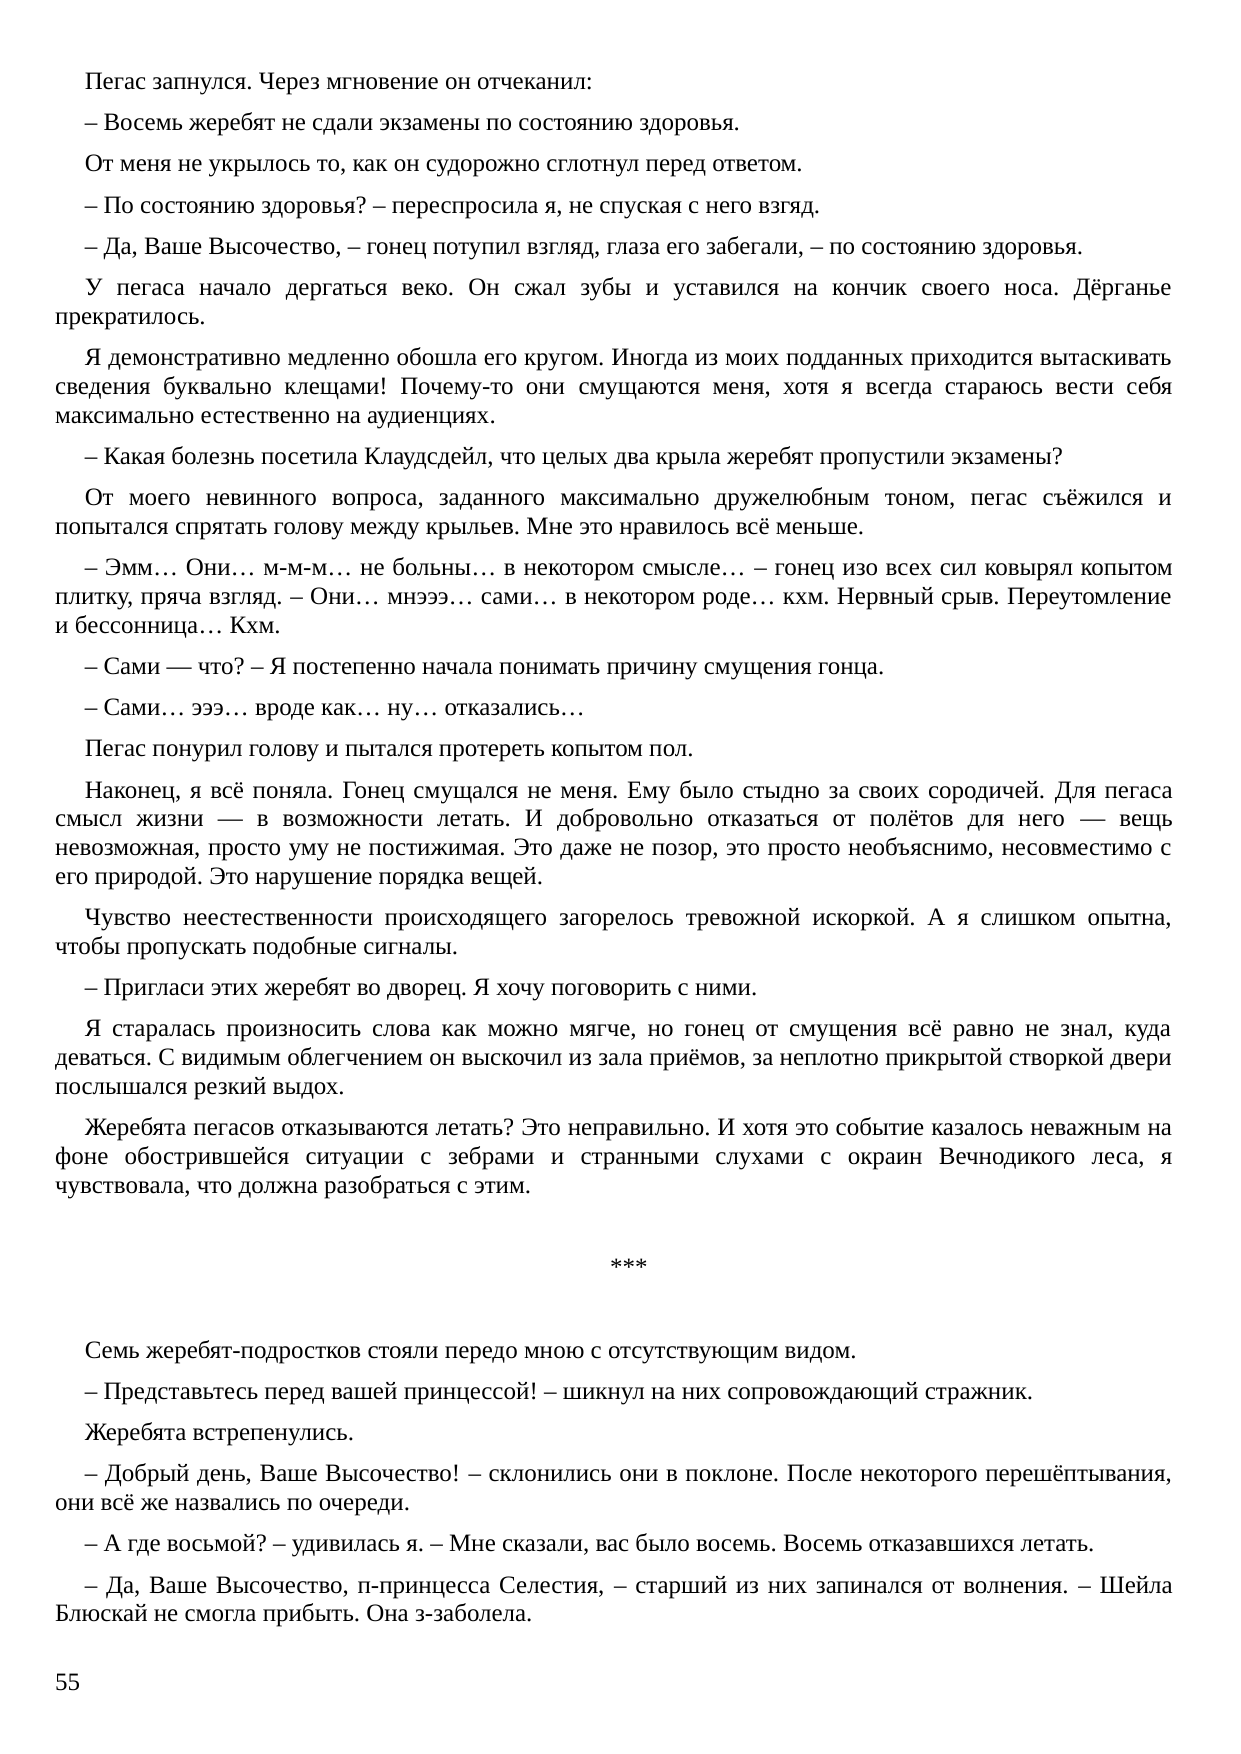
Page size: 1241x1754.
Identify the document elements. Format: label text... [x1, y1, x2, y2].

text – Эмм… Они… м-м-м… не больны… в некотором смысле… – гонец изо всех сил ковырял копытом плитку, пряча взгляд. – Они… мнэээ… сами… в некотором роде… кхм. Нервный срыв. Переутомление и бессонница… Кхм. [55, 552, 1173, 638]
text У пегаса начало дергаться веко. Он сжал зубы и уставился на кончик своего носа. Дёрганье прекратилось. [55, 272, 1173, 330]
text – Какая болезнь посетила Клаудсдейл, что целых два крыла жеребят пропустили экзамены? [55, 441, 1173, 470]
text – А где восьмой? – удивилась я. – Мне сказали, вас было восемь. Восемь отказавшихся летать. [55, 1528, 1173, 1557]
text Наконец, я всё поняла. Гонец смущался не меня. Ему было стыдно за своих сородичей. Для пегаса смысл жизни — в возможности летать. И добровольно отказаться от полётов для него — вещь невозможная, просто уму не постижимая. Это даже не позор, это просто необъяснимо, несовместимо с его природой. Это нарушение порядка вещей. [55, 775, 1173, 890]
text Жеребята встрепенулись. [55, 1417, 1173, 1446]
text – Представьтесь перед вашей принцессой! – шикнул на них сопровождающий стражник. [55, 1376, 1173, 1405]
text Жеребята пегасов отказываются летать? Это неправильно. И хотя это событие казалось неважным на фоне обострившейся ситуации с зебрами и странными слухами с окраин Вечнодикого леса, я чувствовала, что должна разобраться с этим. [55, 1112, 1173, 1198]
text Семь жеребят-подростков стояли передо мною с отсутствующим видом. [55, 1335, 1173, 1363]
text – Пригласи этих жеребят во дворец. Я хочу поговорить с ними. [55, 972, 1173, 1001]
text Чувство неестественности происходящего загорелось тревожной искоркой. А я слишком опытна, чтобы пропускать подобные сигналы. [55, 902, 1173, 960]
text – По состоянию здоровья? – переспросила я, не спуская с него взгяд. [55, 190, 1173, 218]
text От меня не укрылось то, как он судорожно сглотнул перед ответом. [55, 148, 1173, 177]
text – Добрый день, Ваше Высочество! – склонились они в поклоне. После некоторого перешёптывания, они всё же назвались по очереди. [55, 1458, 1173, 1516]
text От моего невинного вопроса, заданного максимально дружелюбным тоном, пегас съёжился и попытался спрятать голову между крыльев. Мне это нравилось всё меньше. [55, 482, 1173, 540]
text *** [55, 1252, 1173, 1281]
text – Да, Ваше Высочество, п-принцесса Селестия, – старший из них запинался от волнения. – Шейла Блюскай не смогла прибыть. Она з-заболела. [55, 1570, 1173, 1627]
text Пегас запнулся. Через мгновение он отчеканил: [55, 66, 1173, 95]
text – Сами… эээ… вроде как… ну… отказались… [55, 692, 1173, 721]
text Пегас понурил голову и пытался протереть копытом пол. [55, 733, 1173, 762]
text Я старалась произносить слова как можно мягче, но гонец от смущения всё равно не знал, куда деваться. С видимым облегчением он выскочил из зала приёмов, за неплотно прикрытой створкой двери послышался резкий выдох. [55, 1013, 1173, 1100]
text Я демонстративно медленно обошла его кругом. Иногда из моих подданных приходится вытаскивать сведения буквально клещами! Почему-то они смущаются меня, хотя я всегда стараюсь вести себя максимально естественно на аудиенциях. [55, 342, 1173, 428]
text – Да, Ваше Высочество, – гонец потупил взгляд, глаза его забегали, – по состоянию здоровья. [55, 231, 1173, 260]
text – Восемь жеребят не сдали экзамены по состоянию здоровья. [55, 107, 1173, 136]
text – Сами — что? – Я постепенно начала понимать причину смущения гонца. [55, 651, 1173, 680]
